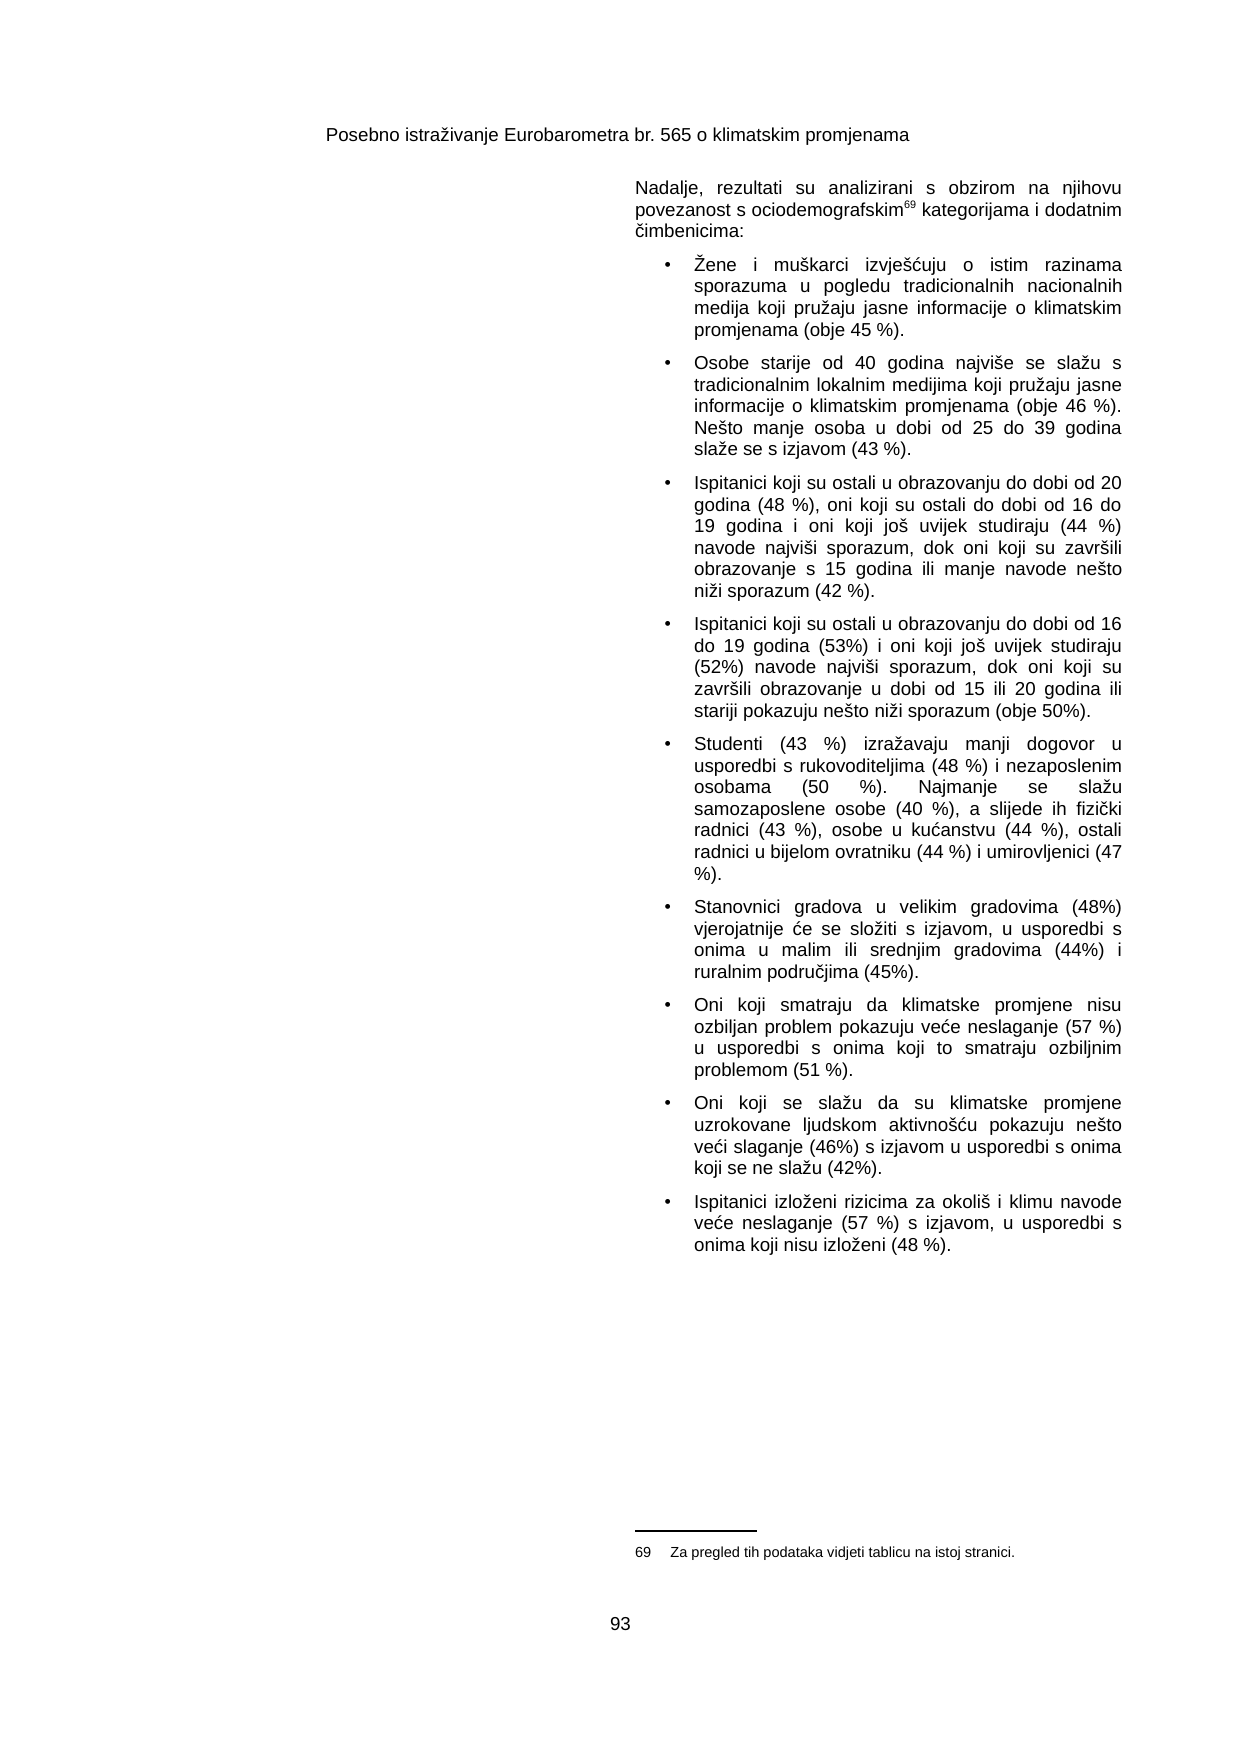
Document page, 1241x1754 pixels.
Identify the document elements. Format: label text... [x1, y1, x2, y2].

list Ispitanici izloženi rizicima za okoliš i klimu navode veće neslaganje (57 %) s izjavom, u usporedbi s onima koji nisu izloženi (48 %). [664, 1190, 1122, 1255]
list Oni koji se slažu da su klimatske promjene uzrokovane ljudskom aktivnošću pokazuju nešto veći slaganje (46%) s izjavom u usporedbi s onima koji se ne slažu (42%). [664, 1092, 1122, 1178]
list Ispitanici koji su ostali u obrazovanju do dobi od 16 do 19 godina (53%) i oni koji još uvijek studiraju (52%) navode najviši sporazum, dok oni koji su završili obrazovanje u dobi od 15 ili 20 godina ili stariji pokazuju nešto niži sporazum (obje 50%). [664, 613, 1122, 721]
list Ispitanici koji su ostali u obrazovanju do dobi od 20 godina (48 %), oni koji su ostali do dobi od 16 do 19 godina i oni koji još uvijek studiraju (44 %) navode najviši sporazum, dok oni koji su završili obrazovanje s 15 godina ili manje navode nešto niži sporazum (42 %). [664, 472, 1122, 601]
list Oni koji smatraju da klimatske promjene nisu ozbiljan problem pokazuju veće neslaganje (57 %) u usporedbi s onima koji to smatraju ozbiljnim problemom (51 %). [664, 994, 1122, 1080]
text Nadalje, rezultati su analizirani s obzirom na njihovu povezanost s ociodemografskim kategorijama i dodatnim čimbenicima: [635, 177, 1122, 242]
list Žene i muškarci izvješćuju o istim razinama sporazuma u pogledu tradicionalnih nacionalnih medija koji pružaju jasne informacije o klimatskim promjenama (obje 45 %). [664, 254, 1122, 340]
list Osobe starije od 40 godina najviše se slažu s tradicionalnim lokalnim medijima koji pružaju jasne informacije o klimatskim promjenama (obje 46 %). Nešto manje osoba u dobi od 25 do 39 godina slaže se s izjavom (43 %). [664, 352, 1122, 460]
list Studenti (43 %) izražavaju manji dogovor u usporedbi s rukovoditeljima (48 %) i nezaposlenim osobama (50 %). Najmanje se slažu samozaposlene osobe (40 %), a slijede ih fizički radnici (43 %), osobe u kućanstvu (44 %), ostali radnici u bijelom ovratniku (44 %) i umirovljenici (47 %). [664, 733, 1122, 884]
text Za pregled tih podataka vidjeti tablicu na istoj stranici. [635, 1543, 1122, 1560]
list Stanovnici gradova u velikim gradovima (48%) vjerojatnije će se složiti s izjavom, u usporedbi s onima u malim ili srednjim gradovima (44%) i ruralnim područjima (45%). [664, 896, 1122, 982]
